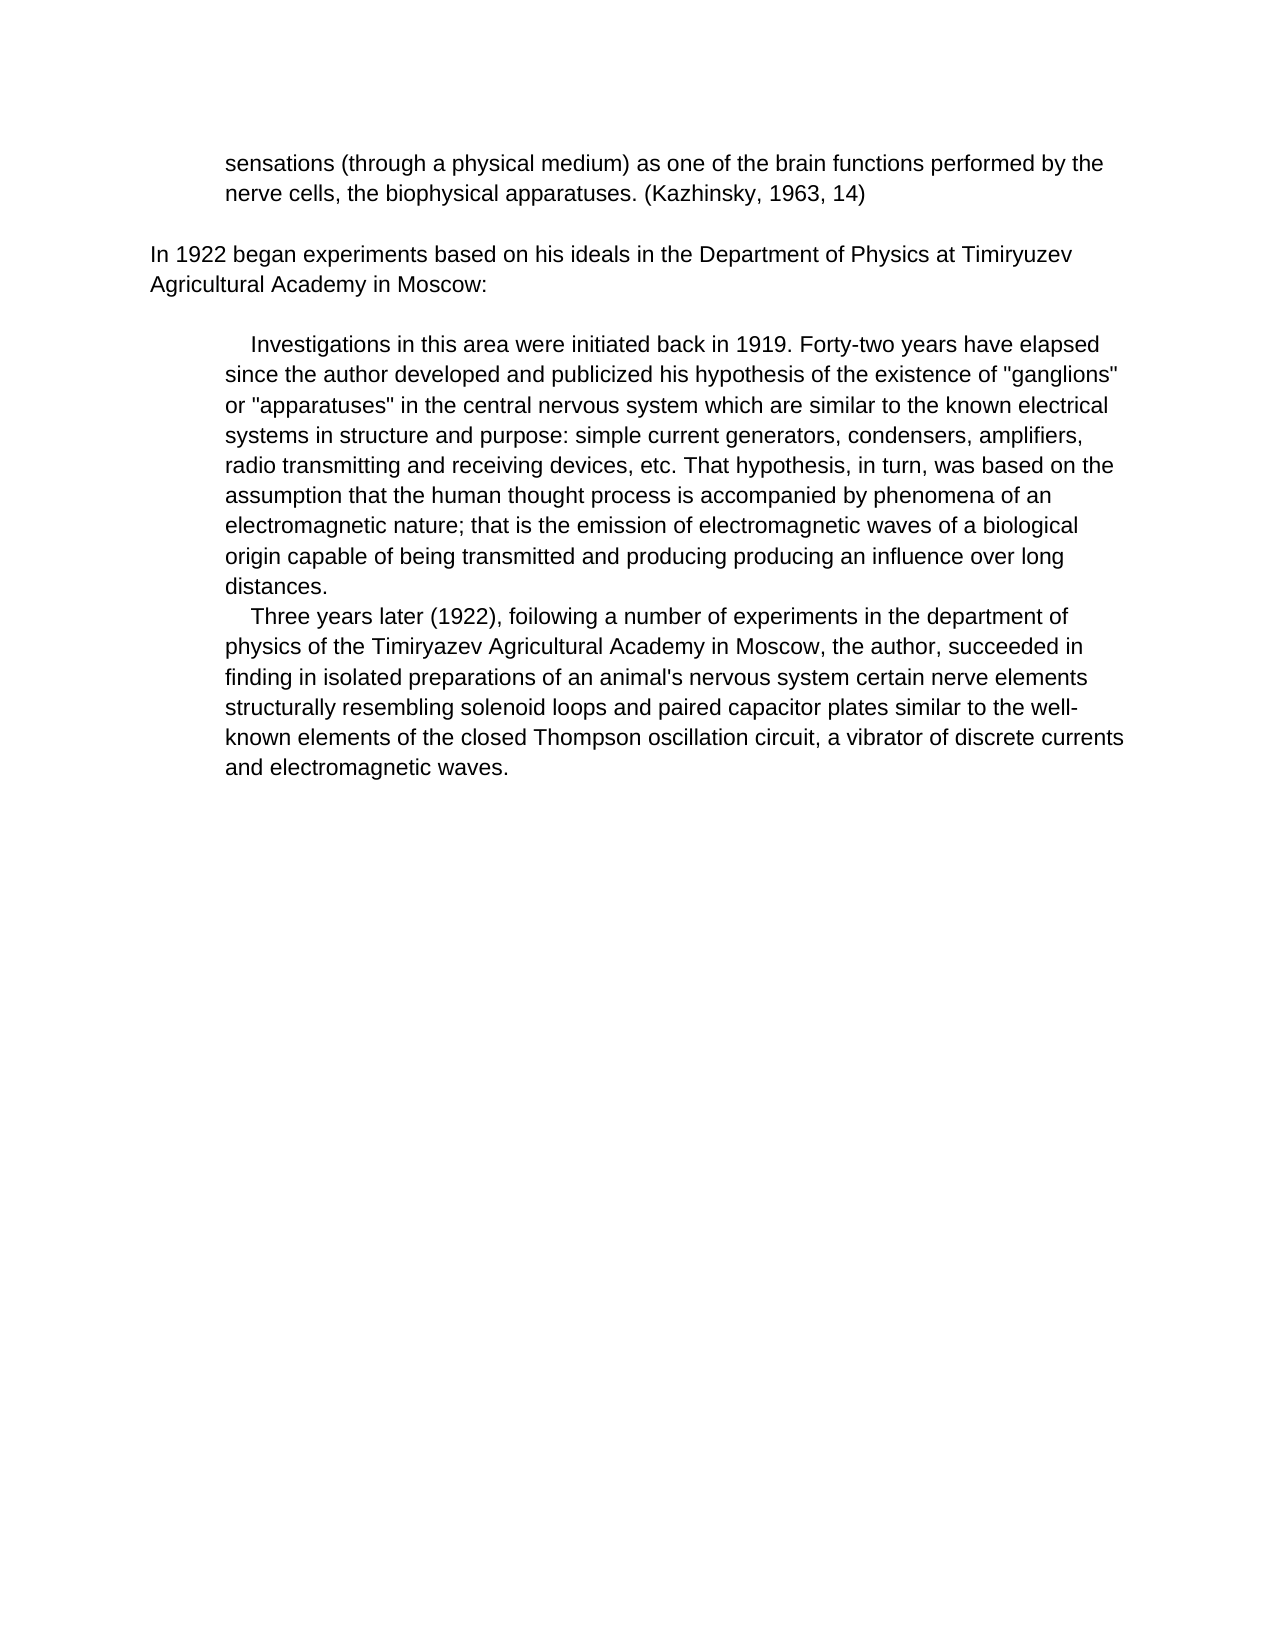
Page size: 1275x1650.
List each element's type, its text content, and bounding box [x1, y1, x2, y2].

text Investigations in this area were initiated back in 1919. Forty-two years have elapsed since the author developed and publicized his hypothesis of the existence of "ganglions" or "apparatuses" in the central nervous system which are similar to the known electrical systems in structure and purpose: simple current generators, condensers, amplifiers, radio transmitting and receiving devices, etc. That hypothesis, in turn, was based on the assumption that the human thought process is accompanied by phenomena of an electromagnetic nature; that is the emission of electromagnetic waves of a biological origin capable of being transmitted and producing producing an influence over long distances. Three years later (1922), foilowing a number of experiments in the department of physics of the Timiryazev Agricultural Academy in Moscow, the author, succeeded in finding in isolated preparations of an animal's nervous system certain nerve elements structurally resembling solenoid loops and paired capacitor plates similar to the well- known elements of the closed Thompson oscillation circuit, a vibrator of discrete currents and electromagnetic waves. [225, 331, 1125, 781]
text In 1922 began experiments based on his ideals in the Department of Physics at Timiryuzev Agricultural Academy in Moscow: [150, 241, 1125, 297]
text sensations (through a physical medium) as one of the brain functions performed by the nerve cells, the biophysical apparatuses. (Kazhinsky, 1963, 14) [225, 150, 1125, 207]
